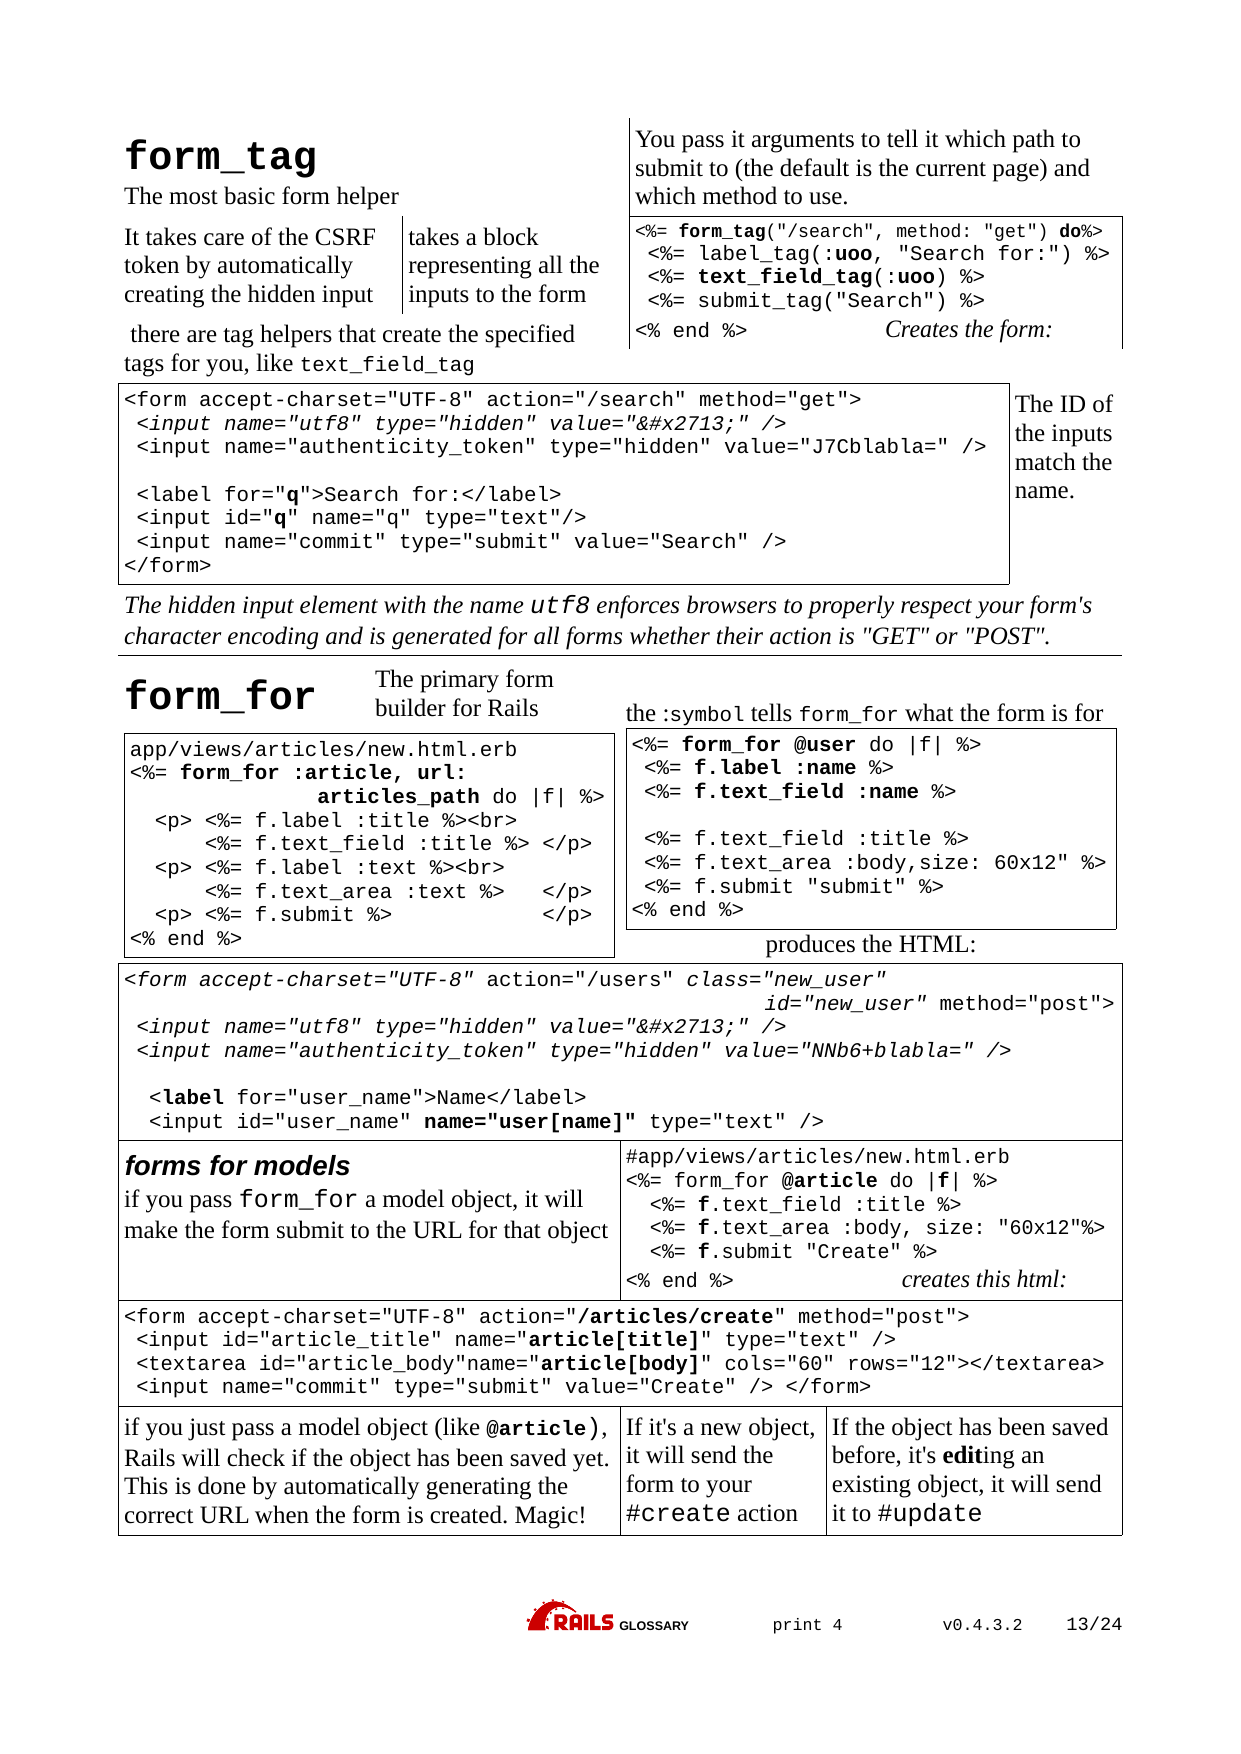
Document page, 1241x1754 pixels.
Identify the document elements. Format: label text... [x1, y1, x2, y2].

table_header app/views/articles/new.html.erb <%= form_for :article, url: articles_path do |f| %> <p> <%= f.label :title %><br> <%= f.text_field :title %> </p> <p> <%= f.label :text %><br> <%= f.text_area :text %> </p> <p> <%= f.submit %> </p> <% end %> [125, 734, 614, 957]
table_cell [118, 727, 620, 963]
table_cell there are tag helpers that create the specified tags for you, like text_field_tag [118, 314, 611, 383]
table_cell the :symbol tells form_for what the form is for produces the HTML: [620, 656, 1122, 963]
table_cell If it's a new object, it will send the form to your #create action [621, 1407, 826, 1534]
table_header forms for models if you pass form_for a model object, it will make the form submit to the URL for that object [119, 1141, 620, 1300]
table_header <%= form_for @user do |f| %> <%= f.label :name %> <%= f.text_field :name %> <%= f.text_field :title %> <%= f.text_area :body,size: 60x12" %> <%= f.submit "submit" %> <% end %> [627, 729, 1116, 929]
table_cell <form accept-charset="UTF-8" action="/users" class="new_user" id="new_user" method="post"> <input name="utf8" type="hidden" value="&#x2713;" /> <input name="authenticity_token" type="hidden" value="NNb6+blabla=" /> <label for="user_name">Name</label> <input id="user_name" name="user[name]" type="text" /> [119, 964, 1122, 1140]
table_header #app/views/articles/new.html.erb <%= form_for @article do |f| %> <%= f.text_field :title %> <%= f.text_area :body, size: "60x12"%> <%= f.submit "Create" %> <% end %> creates this html: [621, 1141, 1122, 1300]
table_cell <%= form_tag("/search", method: "get") do%> <%= label_tag(:uoo, "Search for:") %> <%= text_field_tag(:uoo) %> <%= submit_tag("Search") %> <% end %> Creates the form: [630, 217, 1122, 349]
table_cell The primary form builder for Rails [369, 656, 620, 727]
table_header form_tag The most basic form helper [118, 118, 611, 216]
table_cell <form accept-charset="UTF-8" action="/articles/create" method="post"> <input id="article_title" name="article[title]" type="text" /> <textarea id="article_body"name="article[body]" cols="60" rows="12"></textarea> <input name="commit" type="submit" value="Create" /> </form> [119, 1301, 1122, 1406]
table_cell If the object has been saved before, it's editing an existing object, it will send it to #update [827, 1407, 1122, 1534]
table_cell takes a block representing all the inputs to the form [403, 216, 611, 313]
table_header The ID of the inputs match the name. [1010, 383, 1122, 584]
table_cell form_for [118, 656, 369, 727]
table_cell It takes care of the CSRF token by automatically creating the hidden input [118, 216, 402, 313]
table_cell if you just pass a model object (like @article), Rails will check if the object has been saved yet. This is done by automatically generating the correct URL when the form is created. Magic! [119, 1407, 620, 1534]
table_cell The hidden input element with the name utf8 enforces browsers to properly respect your form's character encoding and is generated for all forms whether their action is "GET" or "POST". [118, 584, 1122, 655]
table_cell You pass it arguments to tell it which path to submit to (the default is the current page) and which method to use. [630, 118, 1122, 216]
table_header <form accept-charset="UTF-8" action="/search" method="get"> <input name="utf8" type="hidden" value="&#x2713;" /> <input name="authenticity_token" type="hidden" value="J7Cblabla=" /> <label for="q">Search for:</label> <input id="q" name="q" type="text"/> <input name="commit" type="submit" value="Search" /> </form> [119, 384, 1009, 584]
